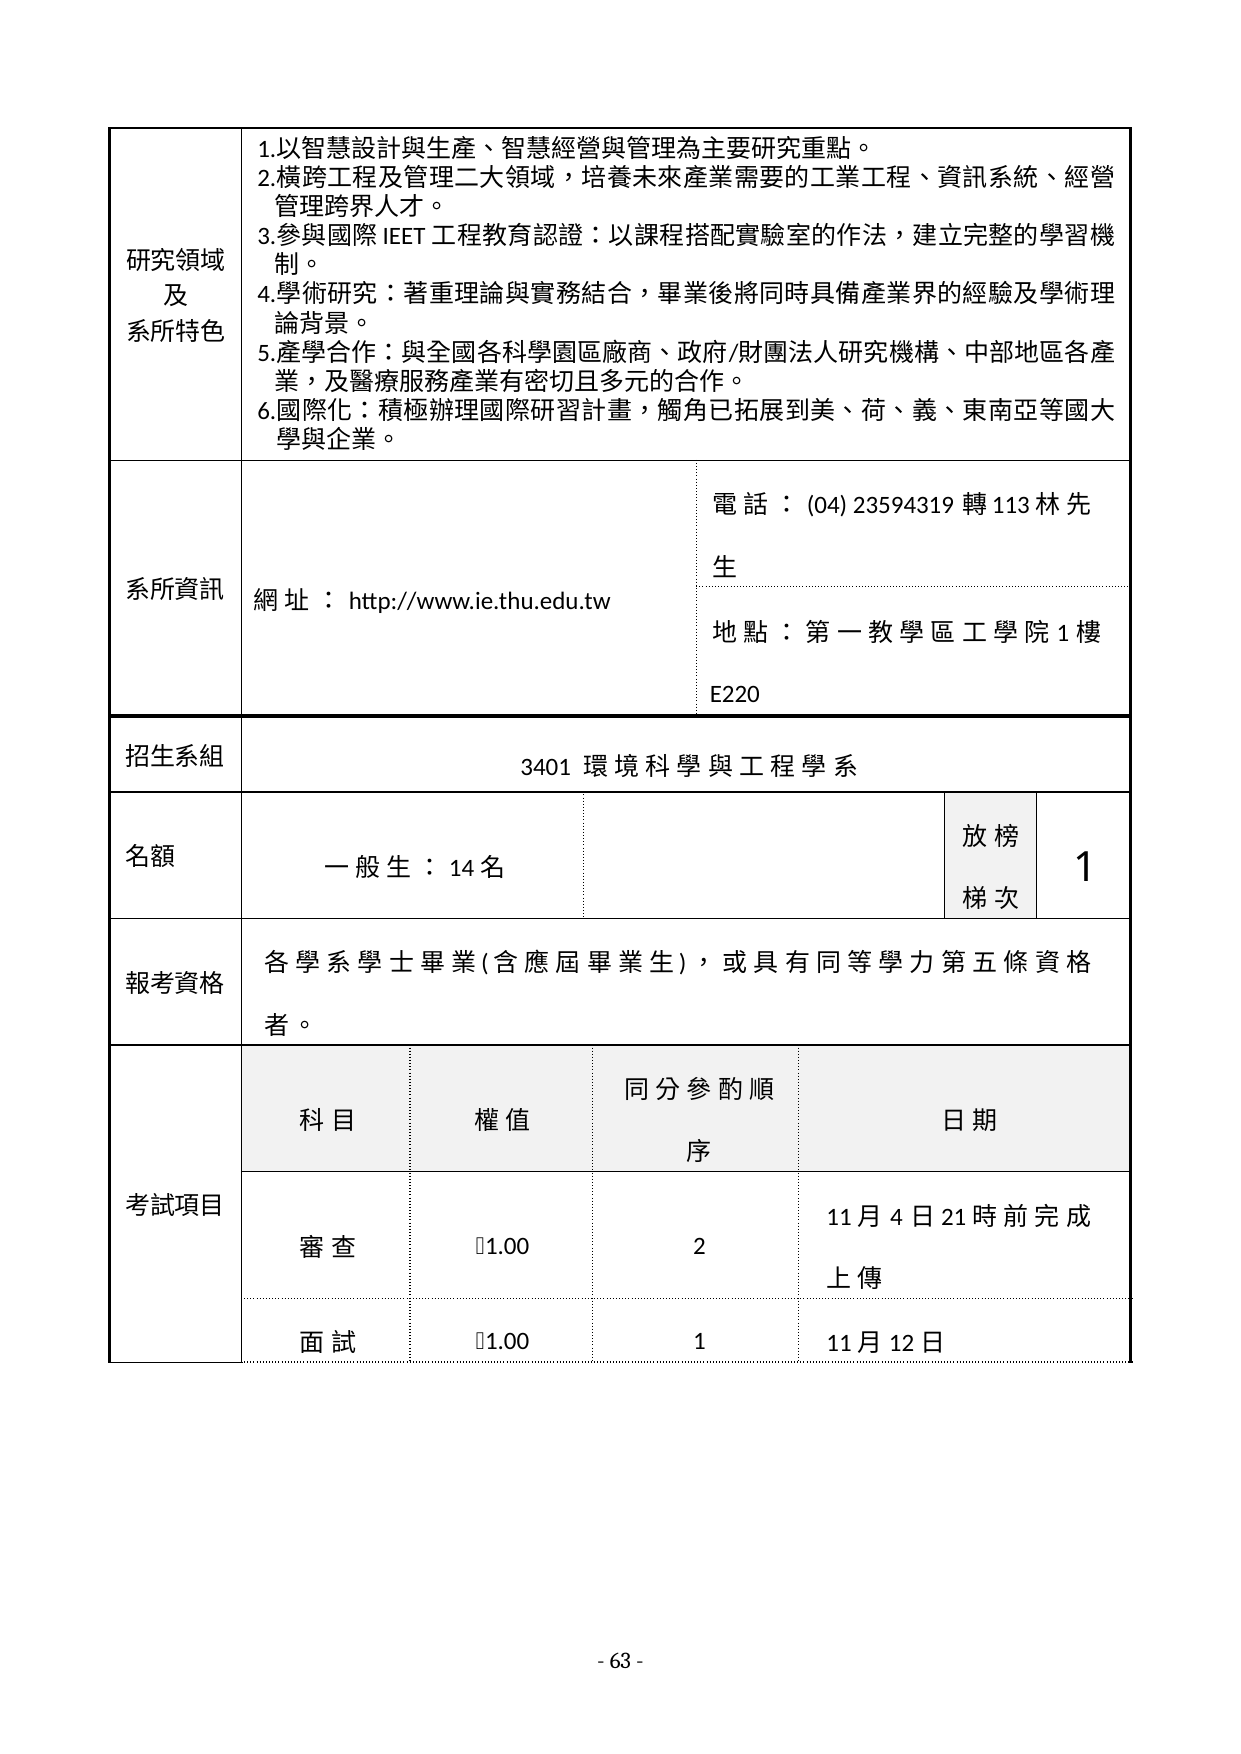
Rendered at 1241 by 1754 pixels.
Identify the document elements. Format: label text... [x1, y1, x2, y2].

table_cell 審查 [242, 1172, 410, 1297]
table_cell 報考資格 [111, 919, 241, 1044]
table_cell 1 [593, 1298, 799, 1361]
table_cell 地點：第一教學區工學院1樓E220 [697, 586, 1129, 714]
table_cell 放榜 梯次 [945, 793, 1036, 918]
table_cell 1.以智慧設計與生產、智慧經營與管理為主要研究重點。 2.橫跨工程及管理二大領域，培養未來產業需要的工業工程、資訊系統、經營管理跨界人才。 3.參與國際IEET 工程教育認證：以課程搭配實驗室的作法，建立完整的學習機制。 4.學術研究：著重理論與實務結合，畢業後將同時具備產業界的經驗及學術理論背景。 5.產學合作：與全國各科學園區廠商、政府/財團法人研究機構、中部地區各產業，及醫療服務產業有密切且多元的合作。 6.國際化：積極辦理國際研習計畫，觸角已拓展到美、荷、義、東南亞等國大學與企業。 [242, 129, 1129, 460]
table_cell 1.00 [410, 1172, 593, 1297]
table_cell 同分參酌順序 [593, 1046, 799, 1171]
table_cell 2 [593, 1172, 799, 1297]
table_cell 1 [1037, 793, 1129, 918]
table_cell 面試 [242, 1298, 410, 1361]
table_cell [584, 793, 944, 918]
table_cell 11月12日 [799, 1298, 1129, 1361]
table_cell 研究領域 及 系所特色 [111, 129, 241, 460]
table_cell 系所資訊 [111, 461, 241, 714]
table_cell 權值 [410, 1046, 593, 1171]
table_cell 3401 環境科學與工程學系 [242, 718, 1129, 791]
table_cell 一般生：14名 [242, 793, 584, 918]
table_cell 招生系組 [111, 718, 241, 791]
table_cell 名額 [111, 793, 241, 918]
table_cell 科目 [242, 1046, 410, 1171]
table_cell 網址：http://www.ie.thu.edu.tw [242, 461, 697, 714]
table_cell 電話：(04) 23594319轉113林先生 [697, 461, 1129, 586]
table_cell 11月4日21時前完成上傳 [799, 1172, 1129, 1297]
table_cell 考試項目 [111, 1046, 241, 1361]
table_cell 日期 [799, 1046, 1129, 1171]
table_cell 各學系學士畢業(含應屆畢業生)，或具有同等學力第五條資格者。 [242, 919, 1129, 1044]
table_cell 1.00 [410, 1298, 593, 1361]
